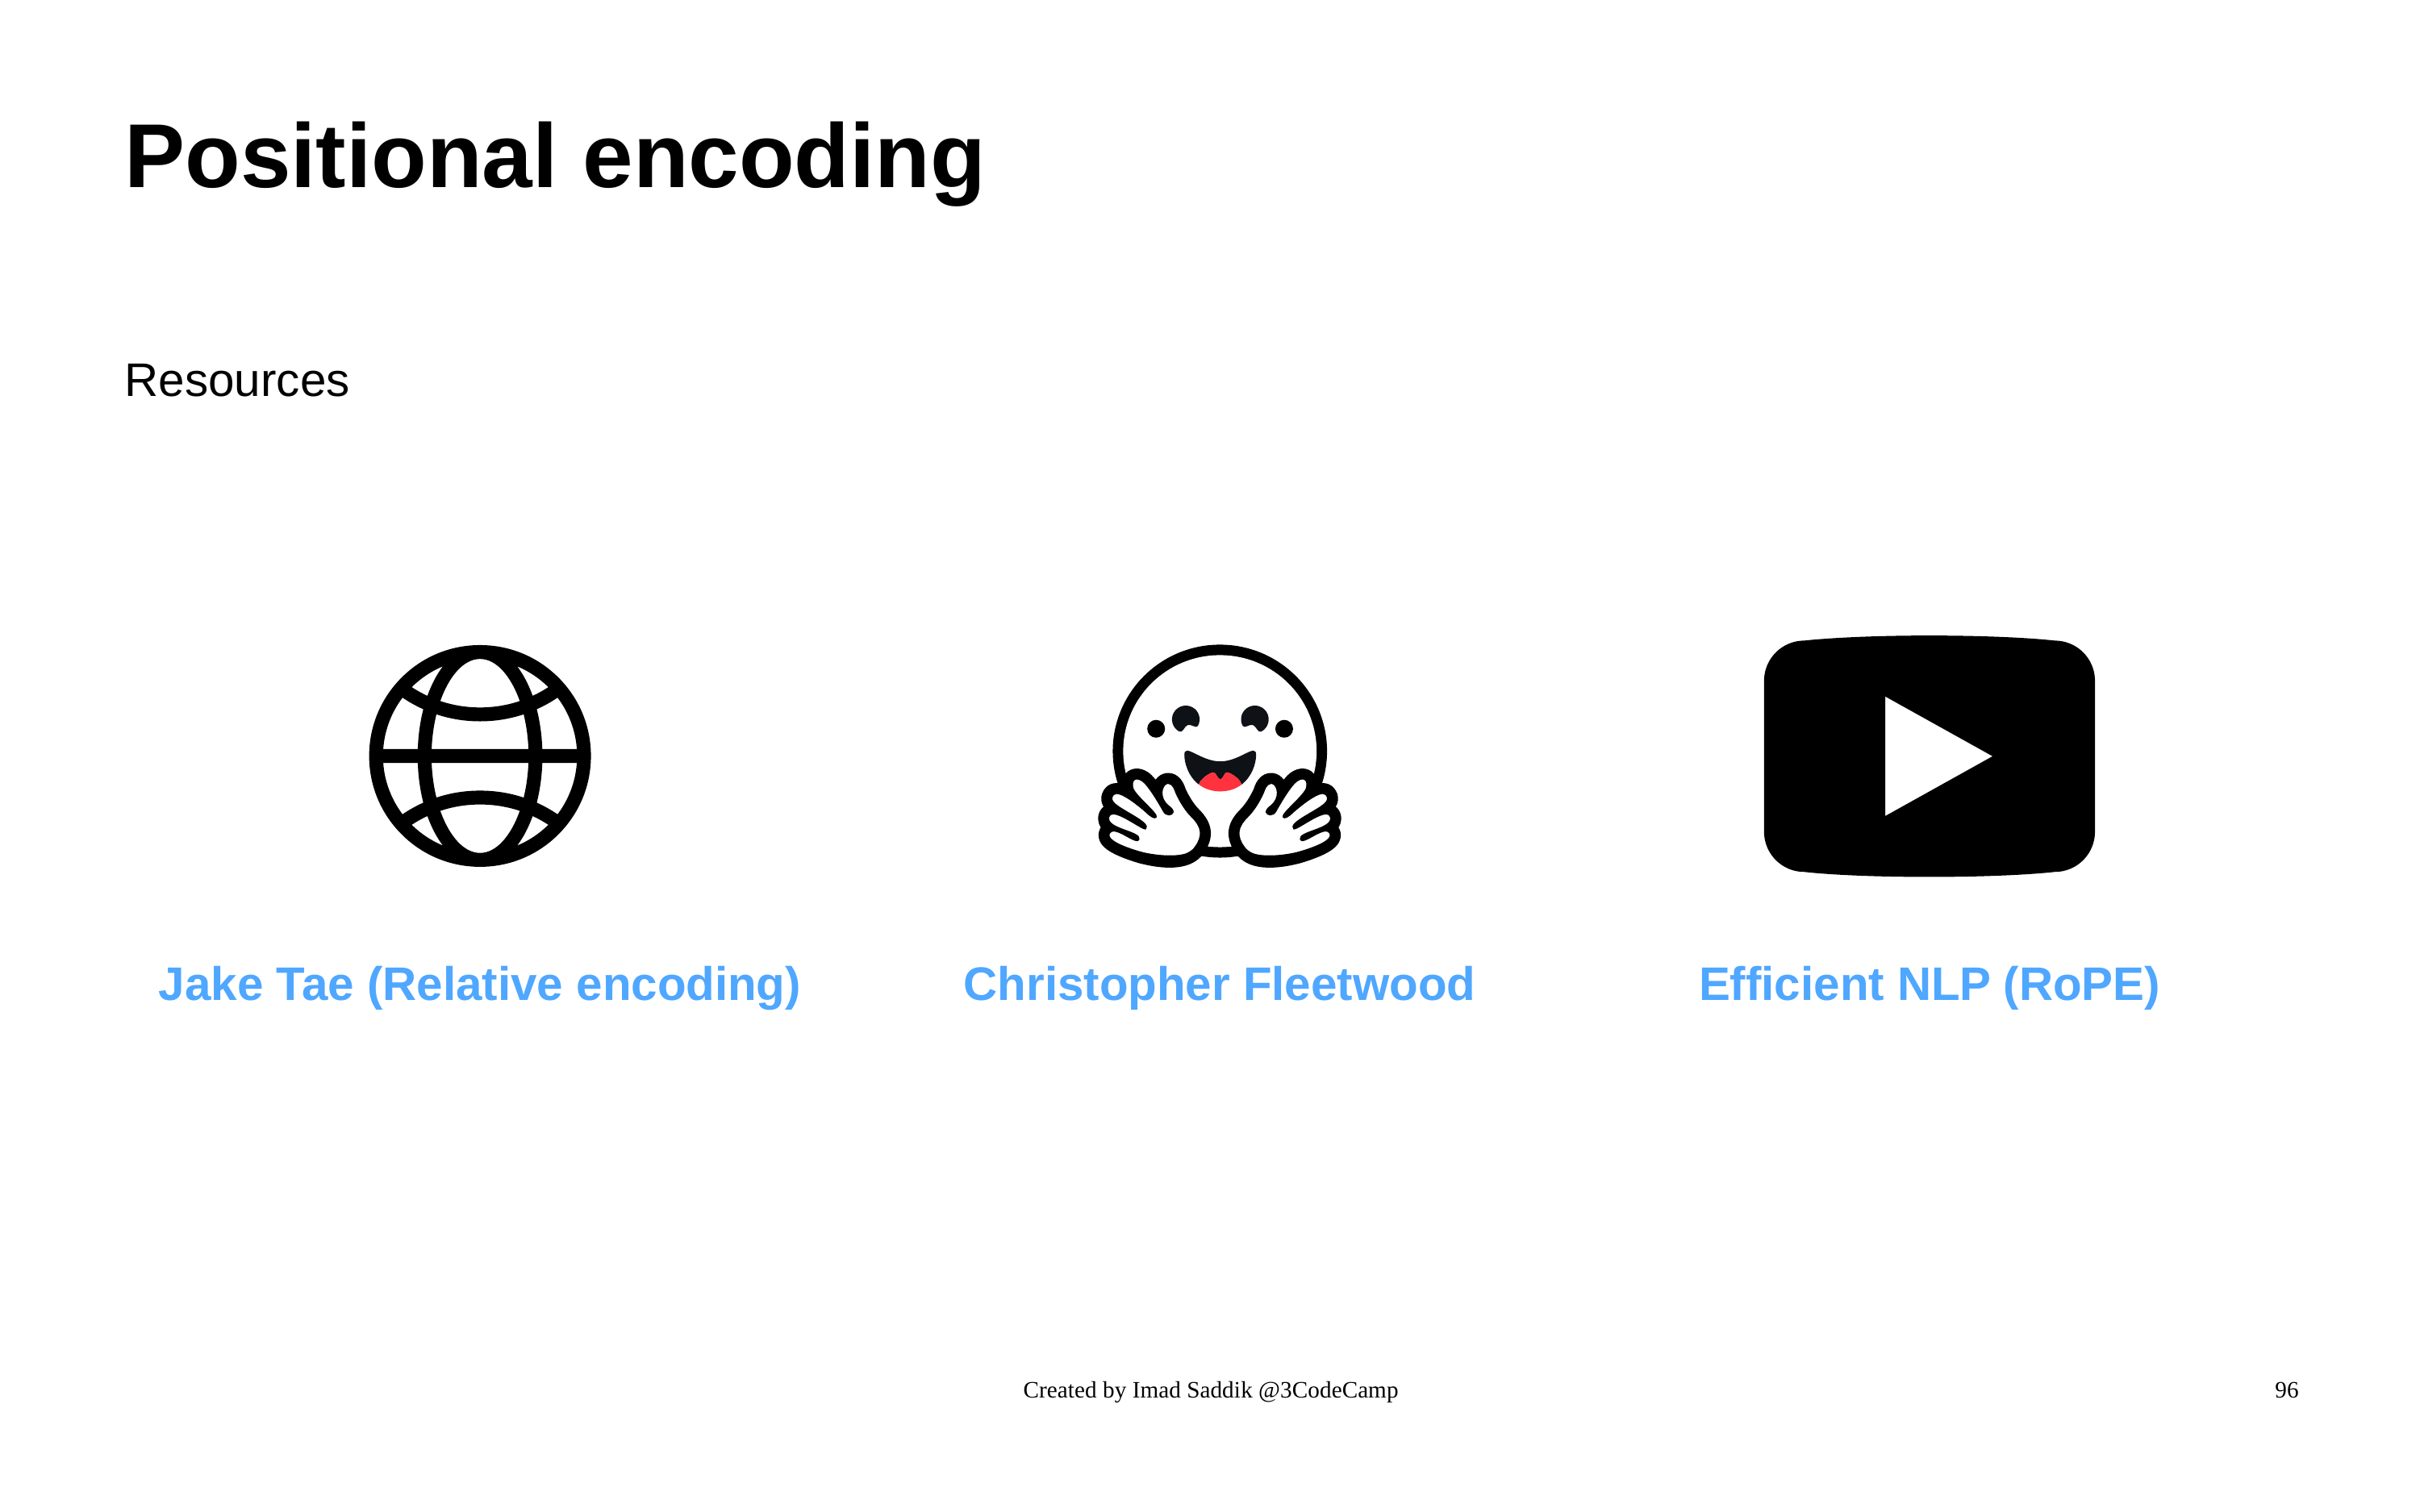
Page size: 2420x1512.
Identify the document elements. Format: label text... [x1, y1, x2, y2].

picture [1089, 635, 1351, 877]
picture [1763, 635, 2096, 877]
text_box Christopher Fleetwood [902, 952, 1538, 1017]
text_box Jake Tae (Relative encoding) [131, 925, 828, 1043]
text_box Efficient NLP (RoPE) [1612, 952, 2247, 1017]
picture [369, 644, 591, 867]
text_box Resources [112, 322, 545, 454]
text_box Positional encoding [112, 61, 1664, 251]
